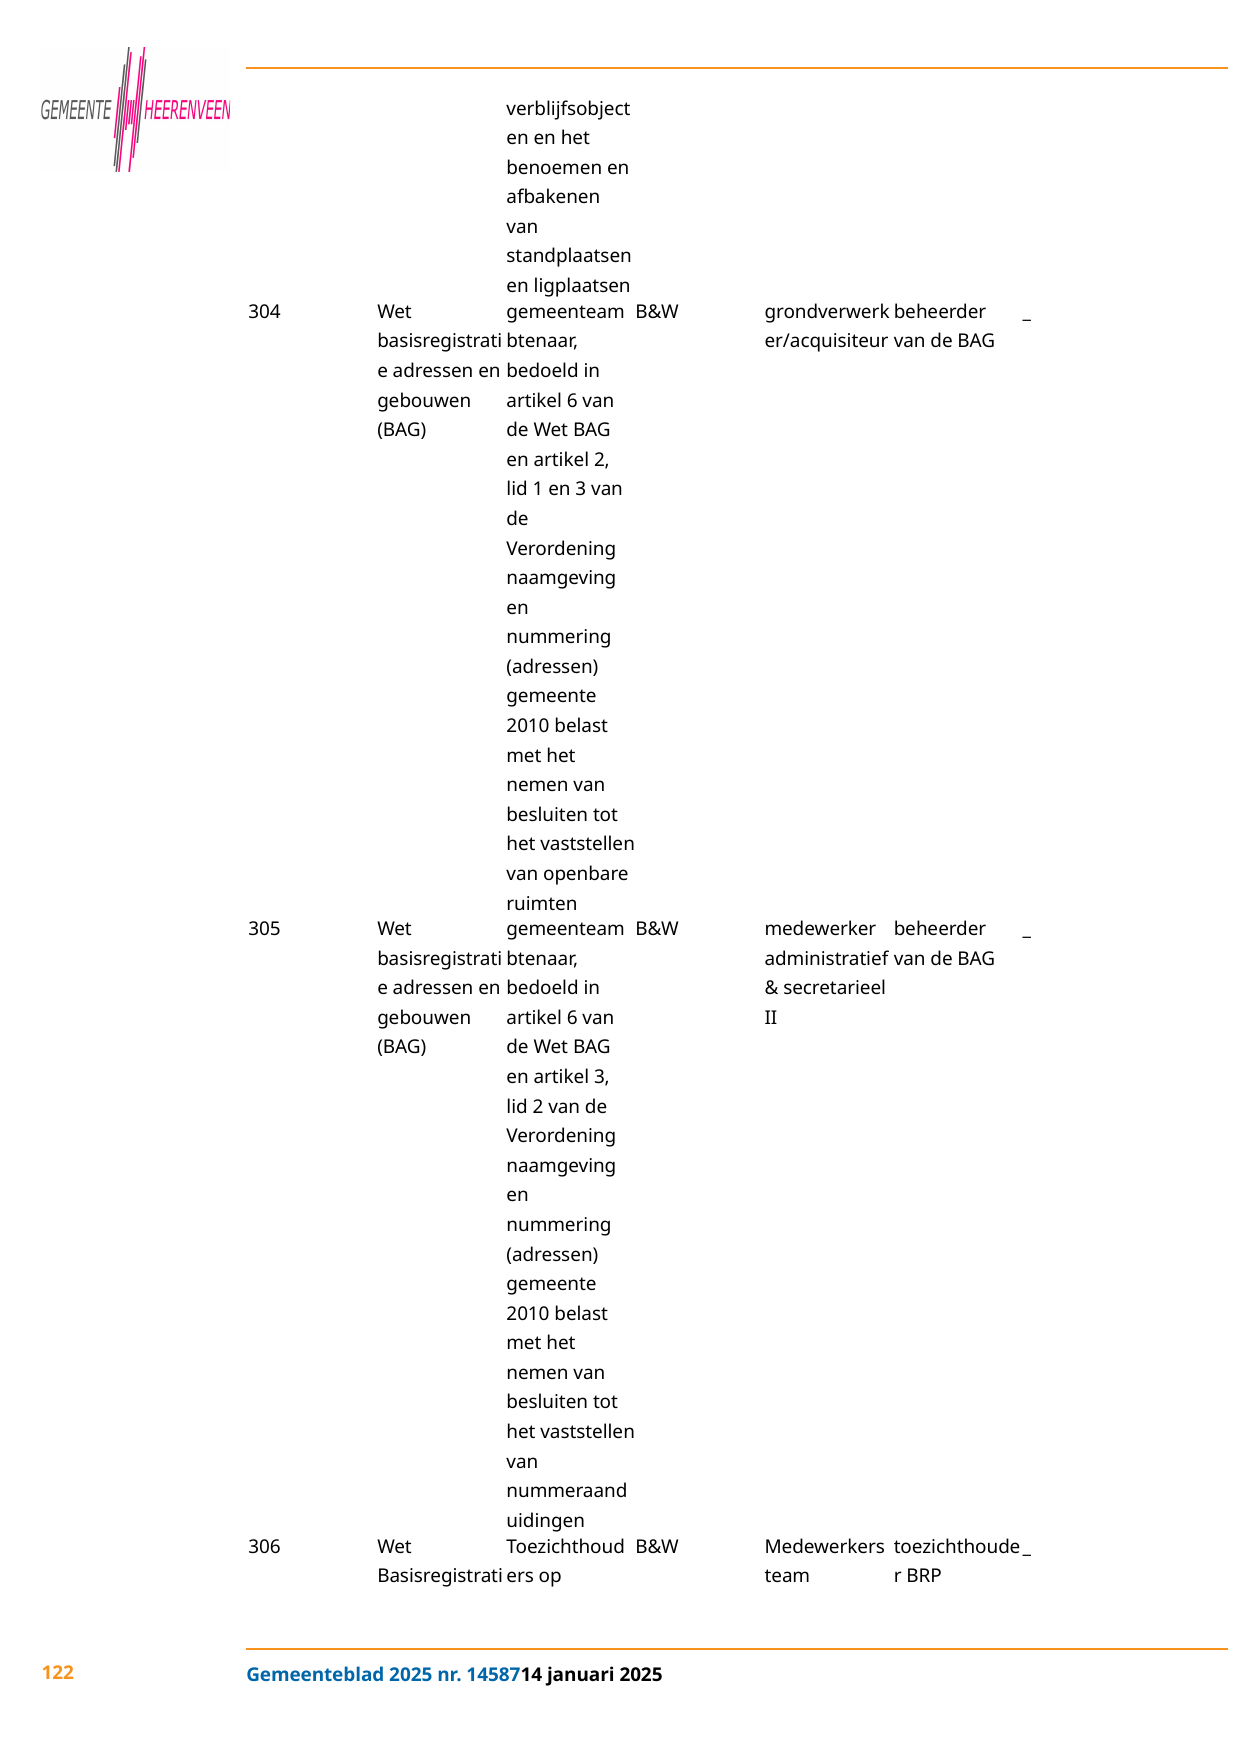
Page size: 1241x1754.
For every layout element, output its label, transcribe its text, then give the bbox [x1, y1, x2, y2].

table_cell Wet basisregistratie adressen en gebouwen (BAG) [377, 915, 506, 1533]
table_cell 306 [248, 1533, 377, 1588]
table_cell beheerder van de BAG [894, 298, 1022, 915]
table_cell _ [1023, 915, 1152, 1533]
table_cell beheerder van de BAG [894, 915, 1022, 1533]
table_cell _ [1023, 1533, 1152, 1588]
table_cell Toezichthouders op [506, 1533, 635, 1588]
table_cell 305 [248, 915, 377, 1533]
table_cell [248, 95, 377, 298]
table_cell grondverwerker/acquisiteur [764, 298, 893, 915]
table_cell _ [1023, 298, 1152, 915]
table_cell [1023, 95, 1152, 298]
table_cell gemeenteambtenaar, bedoeld in artikel 6 van de Wet BAG en artikel 2, lid 1 en 3 van de Verordening naamgeving en nummering (adressen) gemeente 2010 belast met het nemen van besluiten tot het vaststellen van openbare ruimten [506, 298, 635, 915]
table_cell B&W [635, 298, 764, 915]
table_cell [764, 95, 893, 298]
table_cell Wet basisregistratie adressen en gebouwen (BAG) [377, 298, 506, 915]
table_cell [894, 95, 1022, 298]
table_cell 304 [248, 298, 377, 915]
table_cell [635, 95, 764, 298]
table_cell B&W [635, 915, 764, 1533]
picture [41, 47, 231, 172]
table_cell gemeenteambtenaar, bedoeld in artikel 6 van de Wet BAG en artikel 3, lid 2 van de Verordening naamgeving en nummering (adressen) gemeente 2010 belast met het nemen van besluiten tot het vaststellen van nummeraanduidingen [506, 915, 635, 1533]
table_cell medewerker administratief & secretarieel II [764, 915, 893, 1533]
table_cell verblijfsobjecten en het benoemen en afbakenen van standplaatsen en ligplaatsen [506, 95, 635, 298]
table_cell toezichthouder BRP [894, 1533, 1022, 1588]
table_cell Medewerkers team [764, 1533, 893, 1588]
table_cell Wet Basisregistrati [377, 1533, 506, 1588]
table_cell B&W [635, 1533, 764, 1588]
table_cell [377, 95, 506, 298]
